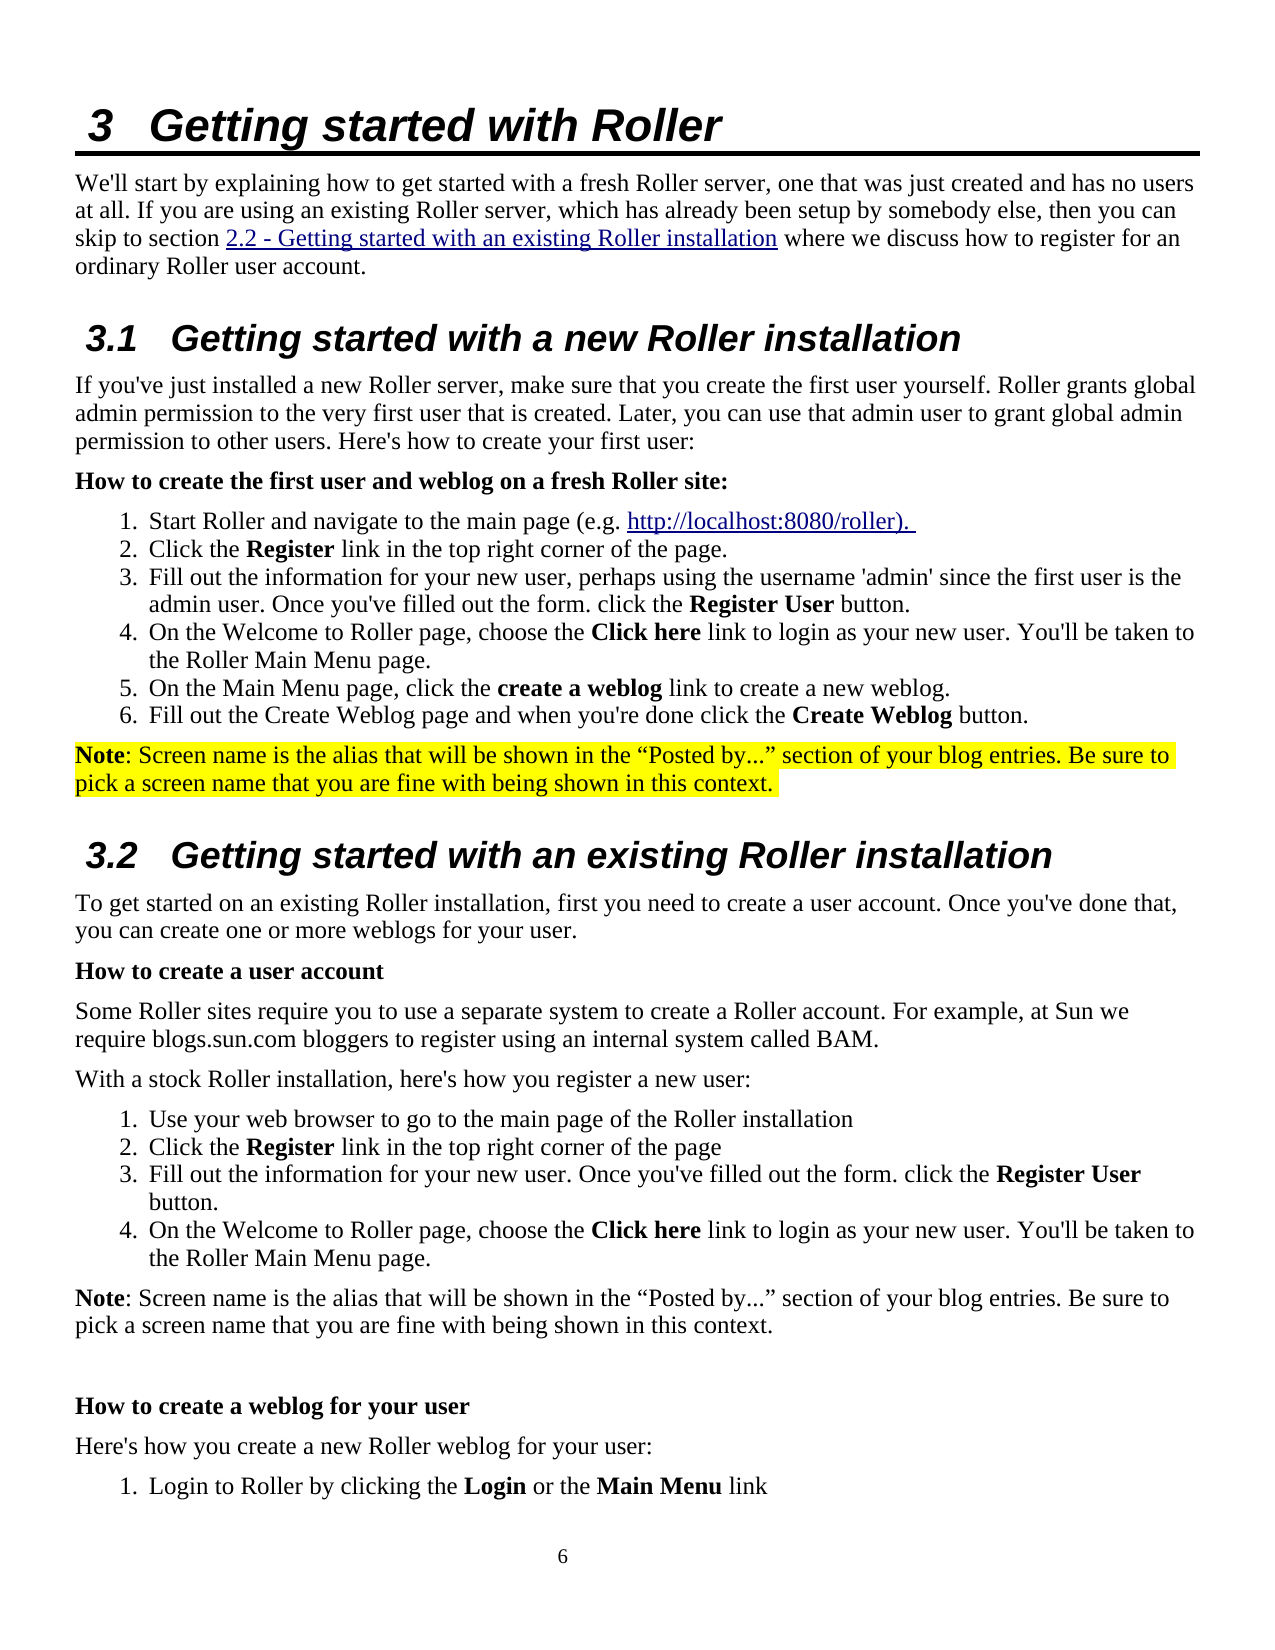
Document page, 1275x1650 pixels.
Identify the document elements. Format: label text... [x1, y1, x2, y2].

text We'll start by explaining how to get started with a fresh Roller server, one that was just created and has no users at all. If you are using an existing Roller server, which has already been setup by somebody else, then you can skip to section 2.2 - Getting started with an existing Roller installation where we discuss how to register for an ordinary Roller user account. [75, 169, 1200, 280]
text How to create a user account [75, 957, 1200, 984]
subtitle Getting started with Roller [75, 100, 1200, 151]
list Login to Roller by clicking the Login or the Main Menu link [119, 1472, 1200, 1500]
text To get started on an existing Roller installation, first you need to create a user account. Once you've done that, you can create one or more weblogs for your user. [75, 889, 1200, 944]
text Note: Screen name is the alias that will be shown in the “Posted by...” section of your blog entries. Be sure to pick a screen name that you are fine with being shown in this context. [75, 742, 1200, 797]
text Here's how you create a new Roller weblog for your user: [75, 1432, 1200, 1460]
list Click the Register link in the top right corner of the page [119, 1133, 1200, 1161]
list On the Main Menu page, click the create a weblog link to create a new weblog. [119, 674, 1200, 701]
list Fill out the information for your new user, perhaps using the username 'admin' since the first user is the admin user. Once you've filled out the form. click the Register User button. [119, 563, 1200, 618]
list On the Welcome to Roller page, choose the Click here link to login as your new user. You'll be taken to the Roller Main Menu page. [119, 1216, 1200, 1271]
list Click the Register link in the top right corner of the page. [119, 535, 1200, 563]
text Some Roller sites require you to use a separate system to create a Roller account. For example, at Sun we require blogs.sun.com bloggers to register using an internal system called BAM. [75, 997, 1200, 1052]
list Fill out the information for your new user. Once you've filled out the form. click the Register User button. [119, 1161, 1200, 1216]
list Use your web browser to go to the main page of the Roller installation [119, 1105, 1200, 1133]
subtitle Getting started with a new Roller installation [75, 317, 1200, 359]
text If you've just installed a new Roller server, make sure that you create the first user yourself. Roller grants global admin permission to the very first user that is created. Later, you can use that admin user to grant global admin permission to other users. Here's how to create your first user: [75, 372, 1200, 455]
text With a stock Roller installation, here's how you register a new user: [75, 1065, 1200, 1093]
text How to create a weblog for your user [75, 1392, 1200, 1420]
list Start Roller and navigate to the main page (e.g. http://localhost:8080/roller). [119, 507, 1200, 535]
list On the Welcome to Roller page, choose the Click here link to login as your new user. You'll be taken to the Roller Main Menu page. [119, 618, 1200, 674]
text How to create the first user and weblog on a fresh Roller site: [75, 467, 1200, 495]
subtitle Getting started with an existing Roller installation [75, 834, 1200, 876]
list Fill out the Create Weblog page and when you're done click the Create Weblog button. [119, 701, 1200, 729]
text Note: Screen name is the alias that will be shown in the “Posted by...” section of your blog entries. Be sure to pick a screen name that you are fine with being shown in this context. [75, 1284, 1200, 1339]
